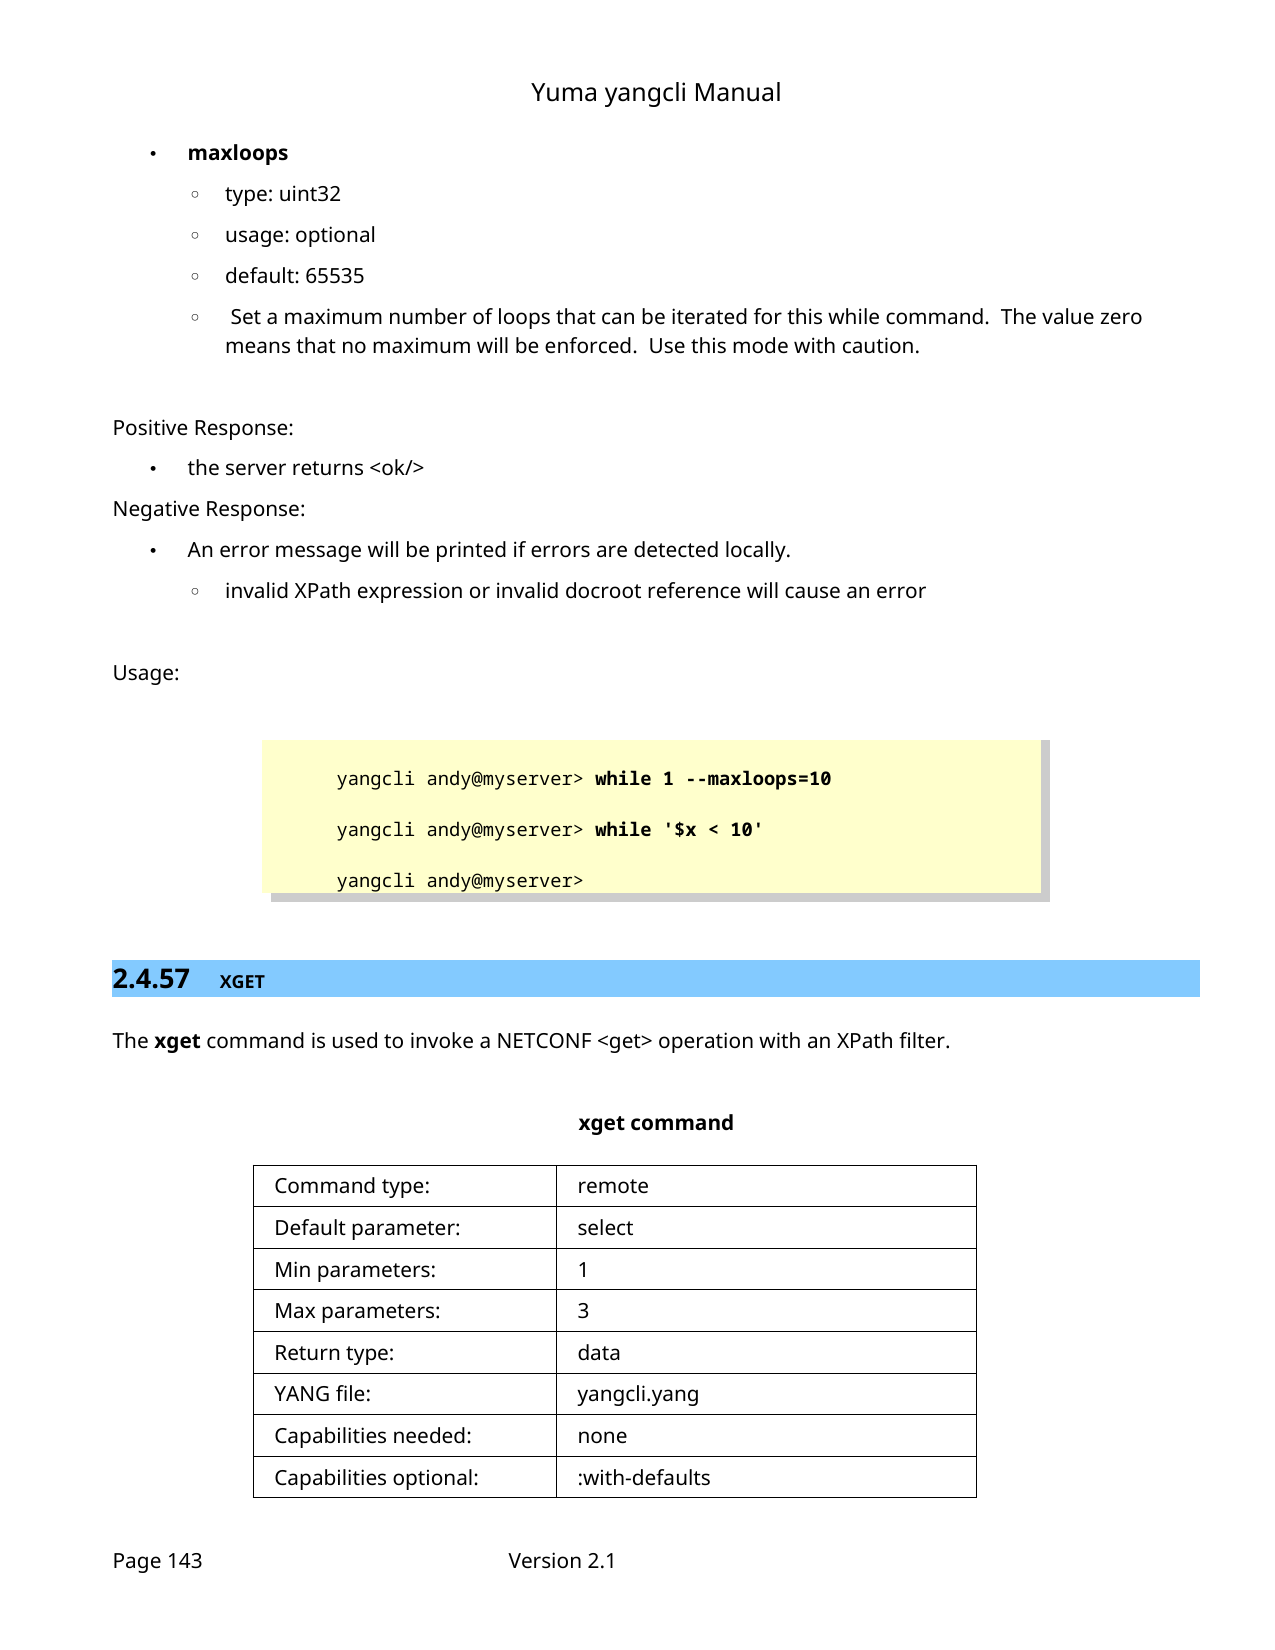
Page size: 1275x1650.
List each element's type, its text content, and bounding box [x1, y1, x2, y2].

text Positive Response: [112, 413, 1200, 441]
list usage: optional [187, 220, 1200, 249]
list invalid XPath expression or invalid docroot reference will cause an error [187, 576, 1200, 605]
table_cell Return type: [254, 1332, 556, 1372]
list An error message will be printed if errors are detected locally. [150, 535, 1200, 564]
list type: uint32 [187, 179, 1200, 208]
table_cell none [557, 1415, 976, 1456]
text Usage: [112, 658, 1200, 687]
table_cell yangcli.yang [557, 1374, 976, 1414]
text yangcli andy@myserver> [262, 868, 1041, 893]
table_cell 1 [557, 1249, 976, 1289]
text yangcli andy@myserver> while 1 --maxloops=10 [262, 766, 1041, 791]
subtitle xget command [127, 1108, 1185, 1136]
text The xget command is used to invoke a NETCONF <get> operation with an XPath filter. [112, 1026, 1200, 1054]
list the server returns <ok/> [150, 453, 1200, 482]
list Set a maximum number of loops that can be iterated for this while command. The value zero means that no maximum will be enforced. Use this mode with caution. [187, 302, 1200, 359]
list maxloops [150, 138, 1200, 167]
text yangcli andy@myserver> while '$x < 10' [262, 817, 1041, 842]
table_cell 3 [557, 1290, 976, 1331]
table_cell :with-defaults [557, 1457, 976, 1497]
table_cell Min parameters: [254, 1249, 556, 1289]
table_cell Capabilities needed: [254, 1415, 556, 1456]
table_cell data [557, 1332, 976, 1372]
table_cell Capabilities optional: [254, 1457, 556, 1497]
table_cell Default parameter: [254, 1207, 556, 1248]
list default: 65535 [187, 261, 1200, 290]
table_cell Max parameters: [254, 1290, 556, 1331]
table_cell select [557, 1207, 976, 1248]
table_cell YANG file: [254, 1374, 556, 1414]
text Negative Response: [112, 494, 1200, 523]
subtitle xget [112, 960, 1200, 997]
table_header remote [557, 1166, 976, 1206]
table_header Command type: [254, 1166, 556, 1206]
